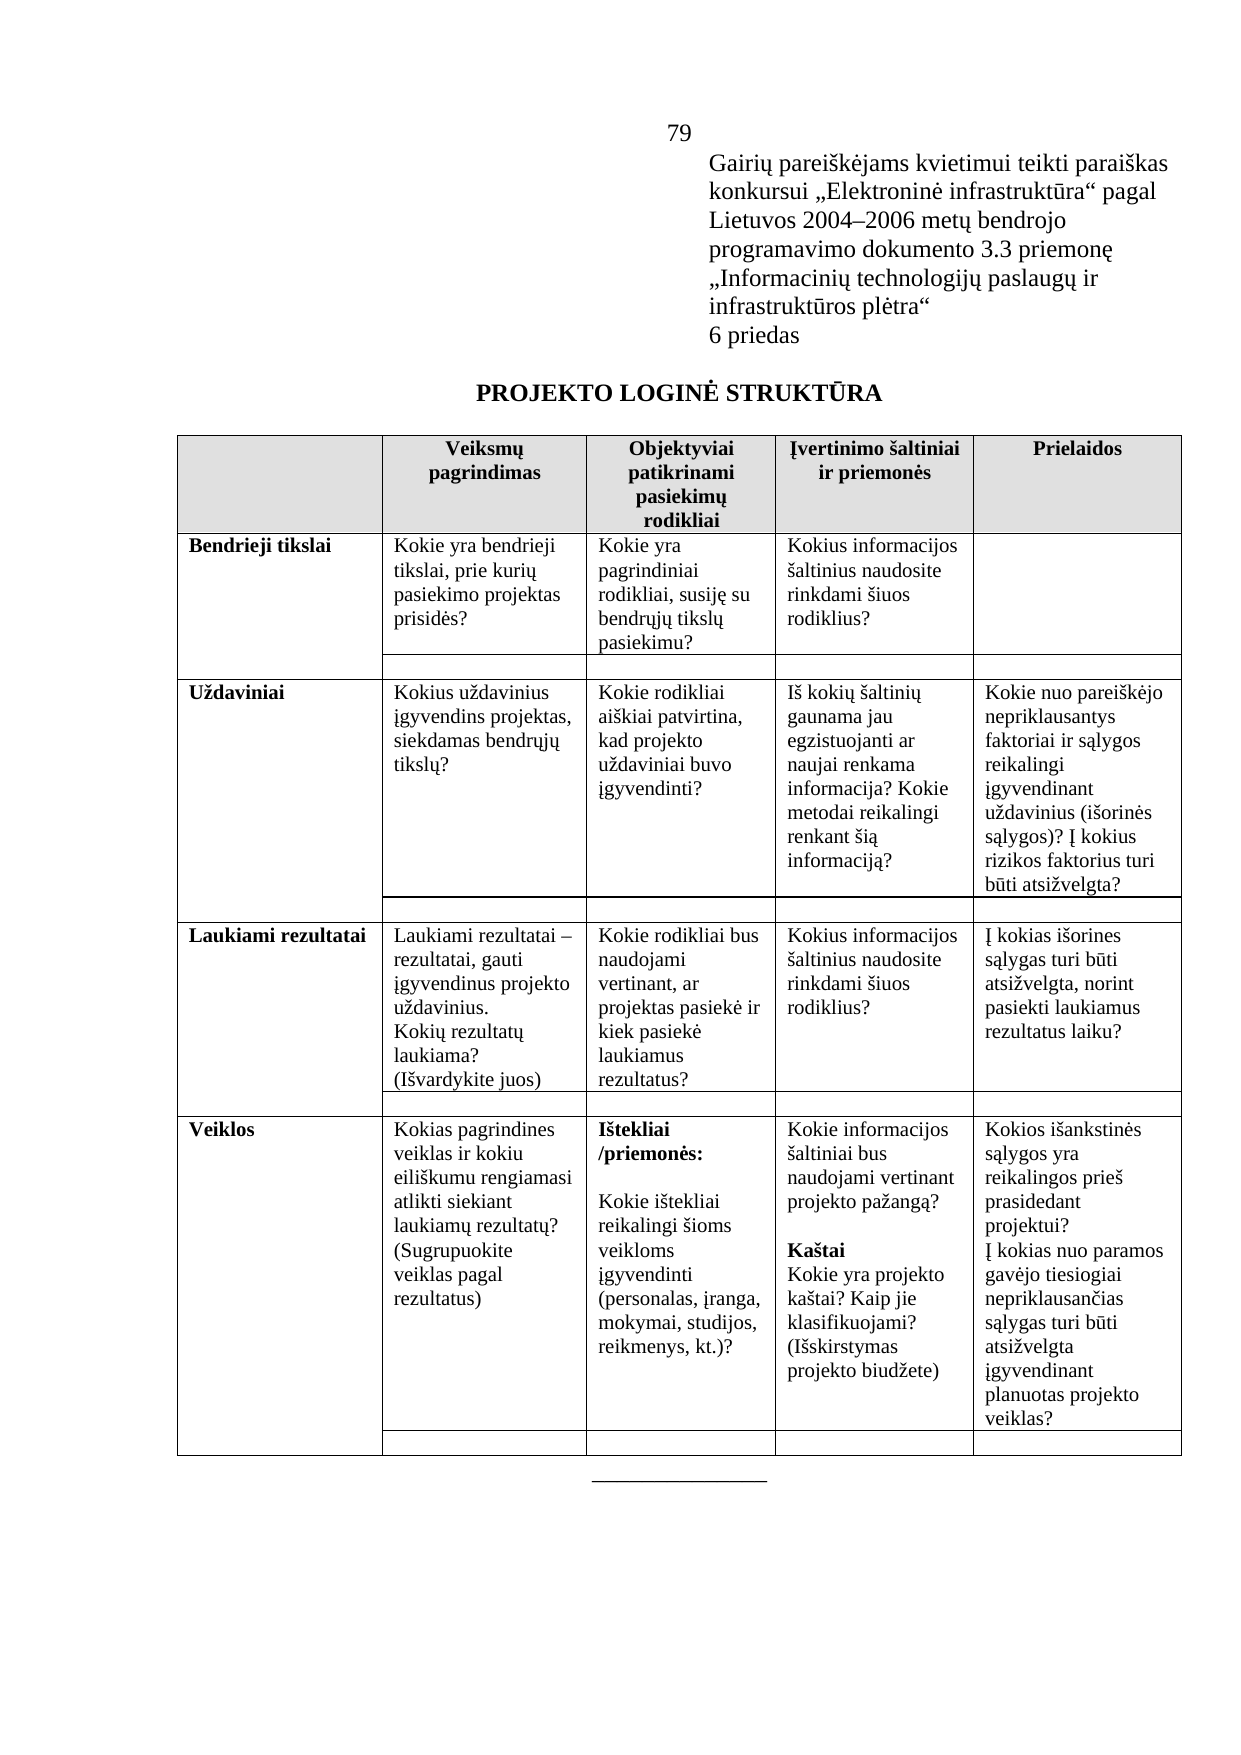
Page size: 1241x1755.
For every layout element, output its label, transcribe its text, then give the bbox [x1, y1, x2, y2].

table_cell Kokius uždavinius įgyvendins projektas, siekdamas bendrųjų tikslų? [383, 680, 586, 896]
table_cell Laukiami rezultatai – rezultatai, gauti įgyvendinus projekto uždavinius. Kokių rezultatų laukiama? (Išvardykite juos) [383, 923, 586, 1091]
text infrastruktūros plėtra“ [177, 291, 1181, 320]
text Gairių pareiškėjams kvietimui teikti paraiškas [709, 148, 1181, 176]
table_cell Į kokias išorines sąlygas turi būti atsižvelgta, norint pasiekti laukiamus rezultatus laiku? [974, 923, 1181, 1091]
text Lietuvos 2004–2006 metų bendrojo [177, 205, 1181, 234]
table_cell Kokie yra pagrindiniai rodikliai, susiję su bendrųjų tikslų pasiekimu? [587, 534, 775, 654]
table_cell Kokios išankstinės sąlygos yra reikalingos prieš prasidedant projektui? Į kokias nuo paramos gavėjo tiesiogiai nepriklausančias sąlygas turi būti atsižvelgta įgyvendinant planuotas projekto veiklas? [974, 1117, 1181, 1430]
table_cell Kokie yra bendrieji tikslai, prie kurių pasiekimo projektas prisidės? [383, 534, 586, 654]
text konkursui „Elektroninė infrastruktūra“ pagal [177, 176, 1181, 205]
table_cell [383, 655, 586, 679]
table_cell Kokie informacijos šaltiniai bus naudojami vertinant projekto pažangą? Kaštai Kokie yra projekto kaštai? Kaip jie klasifikuojami? (Išskirstymas projekto biudžete) [776, 1117, 973, 1430]
table_cell Veiklos [178, 1117, 382, 1455]
table_header Prielaidos [974, 436, 1181, 532]
text ______________ [177, 1456, 1181, 1485]
table_cell [776, 1431, 973, 1455]
table_cell [587, 655, 775, 679]
table_cell [587, 1431, 775, 1455]
table_cell Kokie nuo pareiškėjo nepriklausantys faktoriai ir sąlygos reikalingi įgyvendinant uždavinius (išorinės sąlygos)? Į kokius rizikos faktorius turi būti atsižvelgta? [974, 680, 1181, 896]
table_cell Kokius informacijos šaltinius naudosite rinkdami šiuos rodiklius? [776, 534, 973, 654]
table_cell Iš kokių šaltinių gaunama jau egzistuojanti ar naujai renkama informacija? Kokie metodai reikalingi renkant šią informaciją? [776, 680, 973, 896]
table_cell Kokie rodikliai bus naudojami vertinant, ar projektas pasiekė ir kiek pasiekė laukiamus rezultatus? [587, 923, 775, 1091]
table_cell Kokius informacijos šaltinius naudosite rinkdami šiuos rodiklius? [776, 923, 973, 1091]
table_cell Laukiami rezultatai [178, 923, 382, 1116]
text PROJEKTO LOGINĖ STRUKTŪRA [177, 378, 1181, 406]
table_cell Kokie rodikliai aiškiai patvirtina, kad projekto uždaviniai buvo įgyvendinti? [587, 680, 775, 896]
table_cell [587, 898, 775, 922]
table_cell [383, 898, 586, 922]
text programavimo dokumento 3.3 priemonę [177, 234, 1181, 263]
text 6 priedas [177, 320, 1181, 349]
table_cell [776, 1092, 973, 1116]
table_cell [383, 1431, 586, 1455]
table_cell [776, 655, 973, 679]
table_cell [587, 1092, 775, 1116]
text „Informacinių technologijų paslaugų ir [177, 263, 1181, 291]
table_cell [974, 534, 1181, 654]
table_cell Ištekliai /priemonės: Kokie ištekliai reikalingi šioms veikloms įgyvendinti (personalas, įranga, mokymai, studijos, reikmenys, kt.)? [587, 1117, 775, 1430]
table_cell [776, 898, 973, 922]
table_cell [974, 1092, 1181, 1116]
table_cell [974, 1431, 1181, 1455]
table_header Objektyviai patikrinami pasiekimų rodikliai [587, 436, 775, 532]
table_header Veiksmų pagrindimas [383, 436, 586, 532]
table_cell [974, 655, 1181, 679]
table_cell [974, 898, 1181, 922]
table_cell Bendrieji tikslai [178, 534, 382, 679]
table_header [178, 436, 382, 532]
table_header Įvertinimo šaltiniai ir priemonės [776, 436, 973, 532]
table_cell Kokias pagrindines veiklas ir kokiu eiliškumu rengiamasi atlikti siekiant laukiamų rezultatų? (Sugrupuokite veiklas pagal rezultatus) [383, 1117, 586, 1430]
table_cell [383, 1092, 586, 1116]
table_cell Uždaviniai [178, 680, 382, 922]
